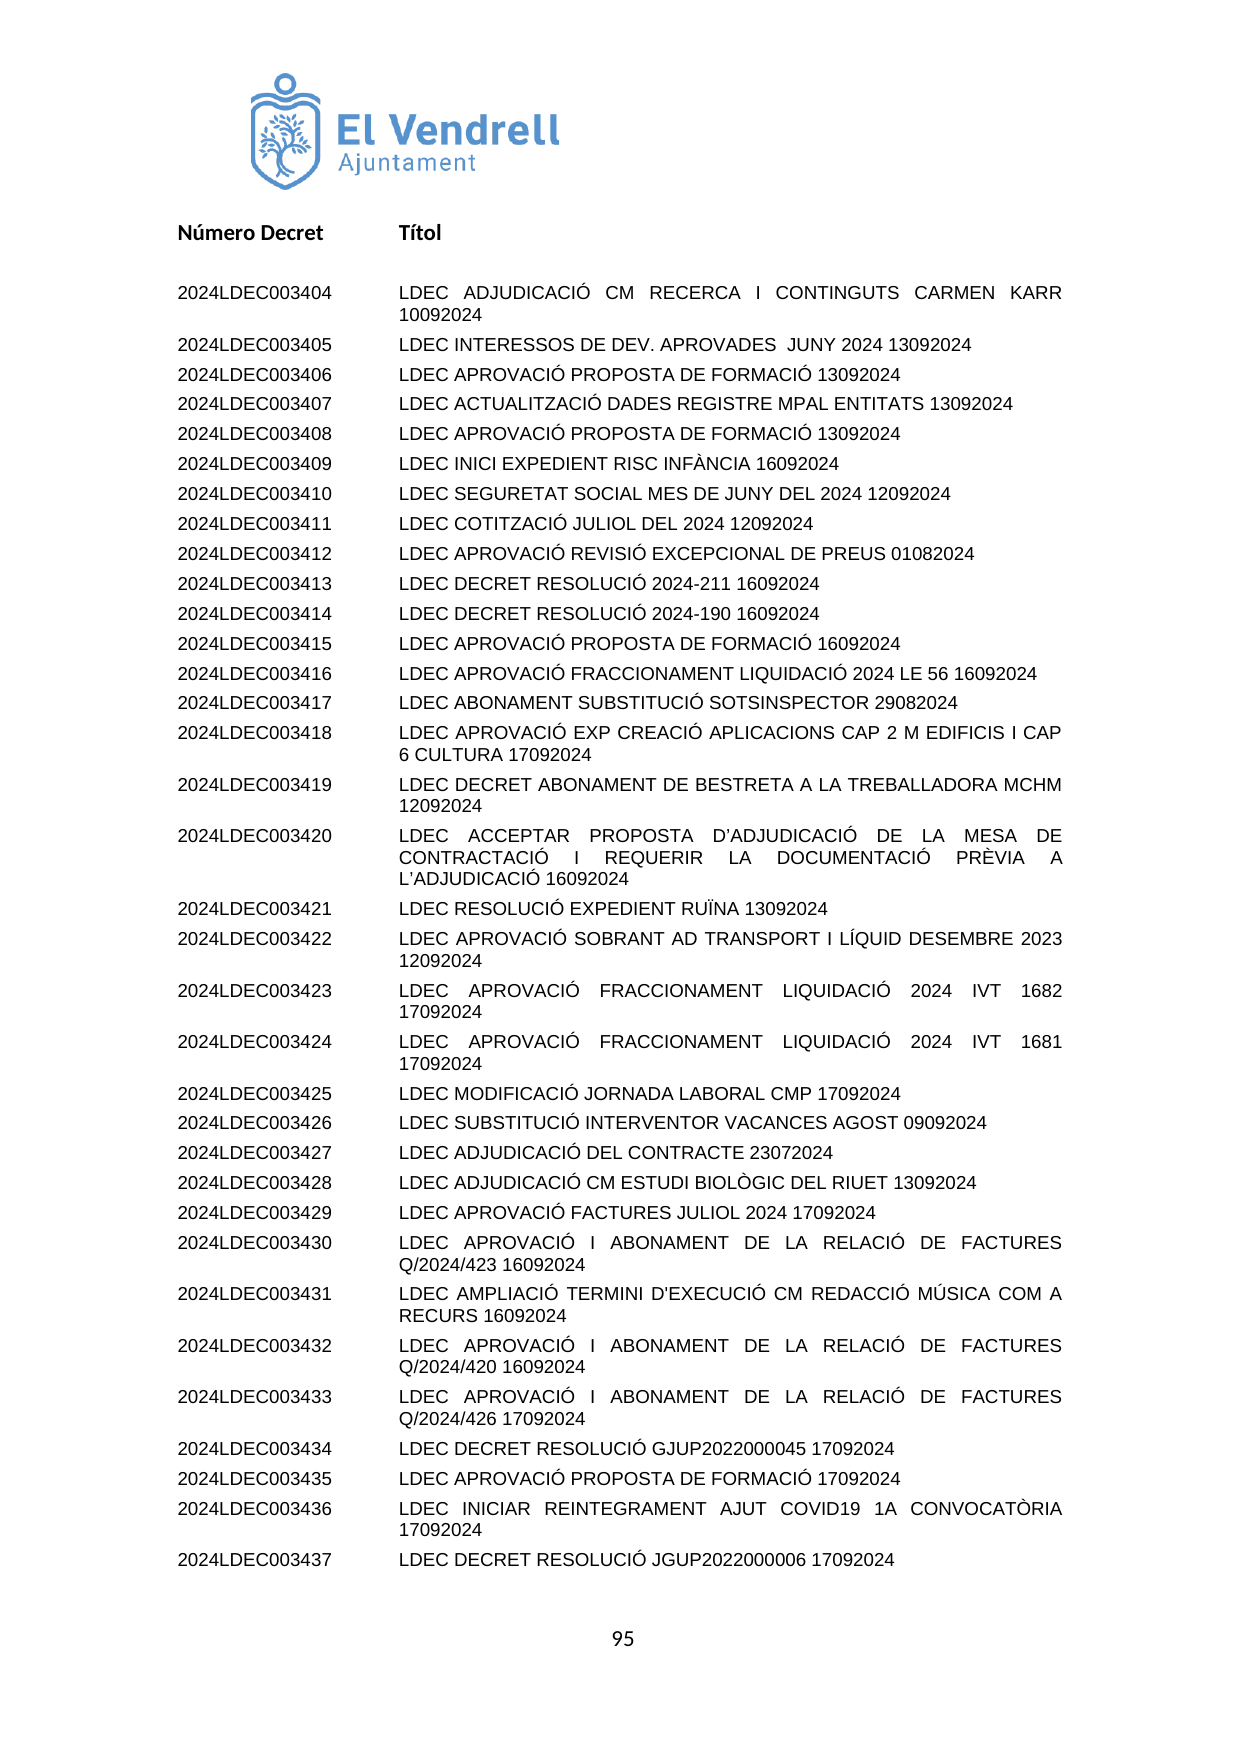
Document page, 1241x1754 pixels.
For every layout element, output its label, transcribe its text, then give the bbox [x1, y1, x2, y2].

text 2024LDEC003416 LDEC APROVACIÓ FRACCIONAMENT LIQUIDACIÓ 2024 LE 56 16092024 [177, 662, 1063, 684]
text 2024LDEC003420 LDEC ACCEPTAR PROPOSTA D’ADJUDICACIÓ DE LA MESA DE CONTRACTACIÓ I REQUERIR LA DOCUMENTACIÓ PRÈVIA A L’ADJUDICACIÓ 16092024 [177, 825, 1063, 890]
text 2024LDEC003436 LDEC INICIAR REINTEGRAMENT AJUT COVID19 1A CONVOCATÒRIA 17092024 [177, 1497, 1063, 1541]
text 2024LDEC003431 LDEC AMPLIACIÓ TERMINI D'EXECUCIÓ CM REDACCIÓ MÚSICA COM A RECURS 16092024 [177, 1283, 1063, 1326]
text 2024LDEC003421 LDEC RESOLUCIÓ EXPEDIENT RUÏNA 13092024 [177, 898, 1063, 919]
text 2024LDEC003433 LDEC APROVACIÓ I ABONAMENT DE LA RELACIÓ DE FACTURES Q/2024/426 17092024 [177, 1386, 1063, 1429]
text 2024LDEC003414 LDEC DECRET RESOLUCIÓ 2024-190 16092024 [177, 602, 1063, 624]
text 2024LDEC003430 LDEC APROVACIÓ I ABONAMENT DE LA RELACIÓ DE FACTURES Q/2024/423 16092024 [177, 1232, 1063, 1275]
text 2024LDEC003418 LDEC APROVACIÓ EXP CREACIÓ APLICACIONS CAP 2 M EDIFICIS I CAP 6 CULTURA 17092024 [177, 722, 1063, 765]
text 2024LDEC003428 LDEC ADJUDICACIÓ CM ESTUDI BIOLÒGIC DEL RIUET 13092024 [177, 1172, 1063, 1193]
text 2024LDEC003427 LDEC ADJUDICACIÓ DEL CONTRACTE 23072024 [177, 1142, 1063, 1164]
text 2024LDEC003432 LDEC APROVACIÓ I ABONAMENT DE LA RELACIÓ DE FACTURES Q/2024/420 16092024 [177, 1335, 1063, 1378]
picture [251, 73, 560, 190]
text 2024LDEC003435 LDEC APROVACIÓ PROPOSTA DE FORMACIÓ 17092024 [177, 1467, 1063, 1489]
text 2024LDEC003407 LDEC ACTUALITZACIÓ DADES REGISTRE MPAL ENTITATS 13092024 [177, 393, 1063, 415]
text 2024LDEC003434 LDEC DECRET RESOLUCIÓ GJUP2022000045 17092024 [177, 1438, 1063, 1459]
text 2024LDEC003411 LDEC COTITZACIÓ JULIOL DEL 2024 12092024 [177, 513, 1063, 534]
text 2024LDEC003415 LDEC APROVACIÓ PROPOSTA DE FORMACIÓ 16092024 [177, 632, 1063, 654]
text 2024LDEC003423 LDEC APROVACIÓ FRACCIONAMENT LIQUIDACIÓ 2024 IVT 1682 17092024 [177, 979, 1063, 1022]
text 2024LDEC003406 LDEC APROVACIÓ PROPOSTA DE FORMACIÓ 13092024 [177, 363, 1063, 385]
text 2024LDEC003425 LDEC MODIFICACIÓ JORNADA LABORAL CMP 17092024 [177, 1082, 1063, 1104]
text 2024LDEC003405 LDEC INTERESSOS DE DEV. APROVADES JUNY 2024 13092024 [177, 333, 1063, 355]
text 2024LDEC003422 LDEC APROVACIÓ SOBRANT AD TRANSPORT I LÍQUID DESEMBRE 2023 12092024 [177, 928, 1063, 971]
text 2024LDEC003429 LDEC APROVACIÓ FACTURES JULIOL 2024 17092024 [177, 1202, 1063, 1223]
text 2024LDEC003410 LDEC SEGURETAT SOCIAL MES DE JUNY DEL 2024 12092024 [177, 483, 1063, 504]
text 2024LDEC003409 LDEC INICI EXPEDIENT RISC INFÀNCIA 16092024 [177, 453, 1063, 474]
text 2024LDEC003404 LDEC ADJUDICACIÓ CM RECERCA I CONTINGUTS CARMEN KARR 10092024 [177, 282, 1063, 325]
text 2024LDEC003412 LDEC APROVACIÓ REVISIÓ EXCEPCIONAL DE PREUS 01082024 [177, 543, 1063, 564]
text 2024LDEC003417 LDEC ABONAMENT SUBSTITUCIÓ SOTSINSPECTOR 29082024 [177, 692, 1063, 714]
text 2024LDEC003413 LDEC DECRET RESOLUCIÓ 2024-211 16092024 [177, 573, 1063, 594]
text 2024LDEC003408 LDEC APROVACIÓ PROPOSTA DE FORMACIÓ 13092024 [177, 423, 1063, 445]
text 2024LDEC003437 LDEC DECRET RESOLUCIÓ JGUP2022000006 17092024 [177, 1549, 1063, 1570]
text 2024LDEC003426 LDEC SUBSTITUCIÓ INTERVENTOR VACANCES AGOST 09092024 [177, 1112, 1063, 1134]
text 2024LDEC003424 LDEC APROVACIÓ FRACCIONAMENT LIQUIDACIÓ 2024 IVT 1681 17092024 [177, 1031, 1063, 1074]
text 2024LDEC003419 LDEC DECRET ABONAMENT DE BESTRETA A LA TREBALLADORA MCHM 12092024 [177, 773, 1063, 817]
